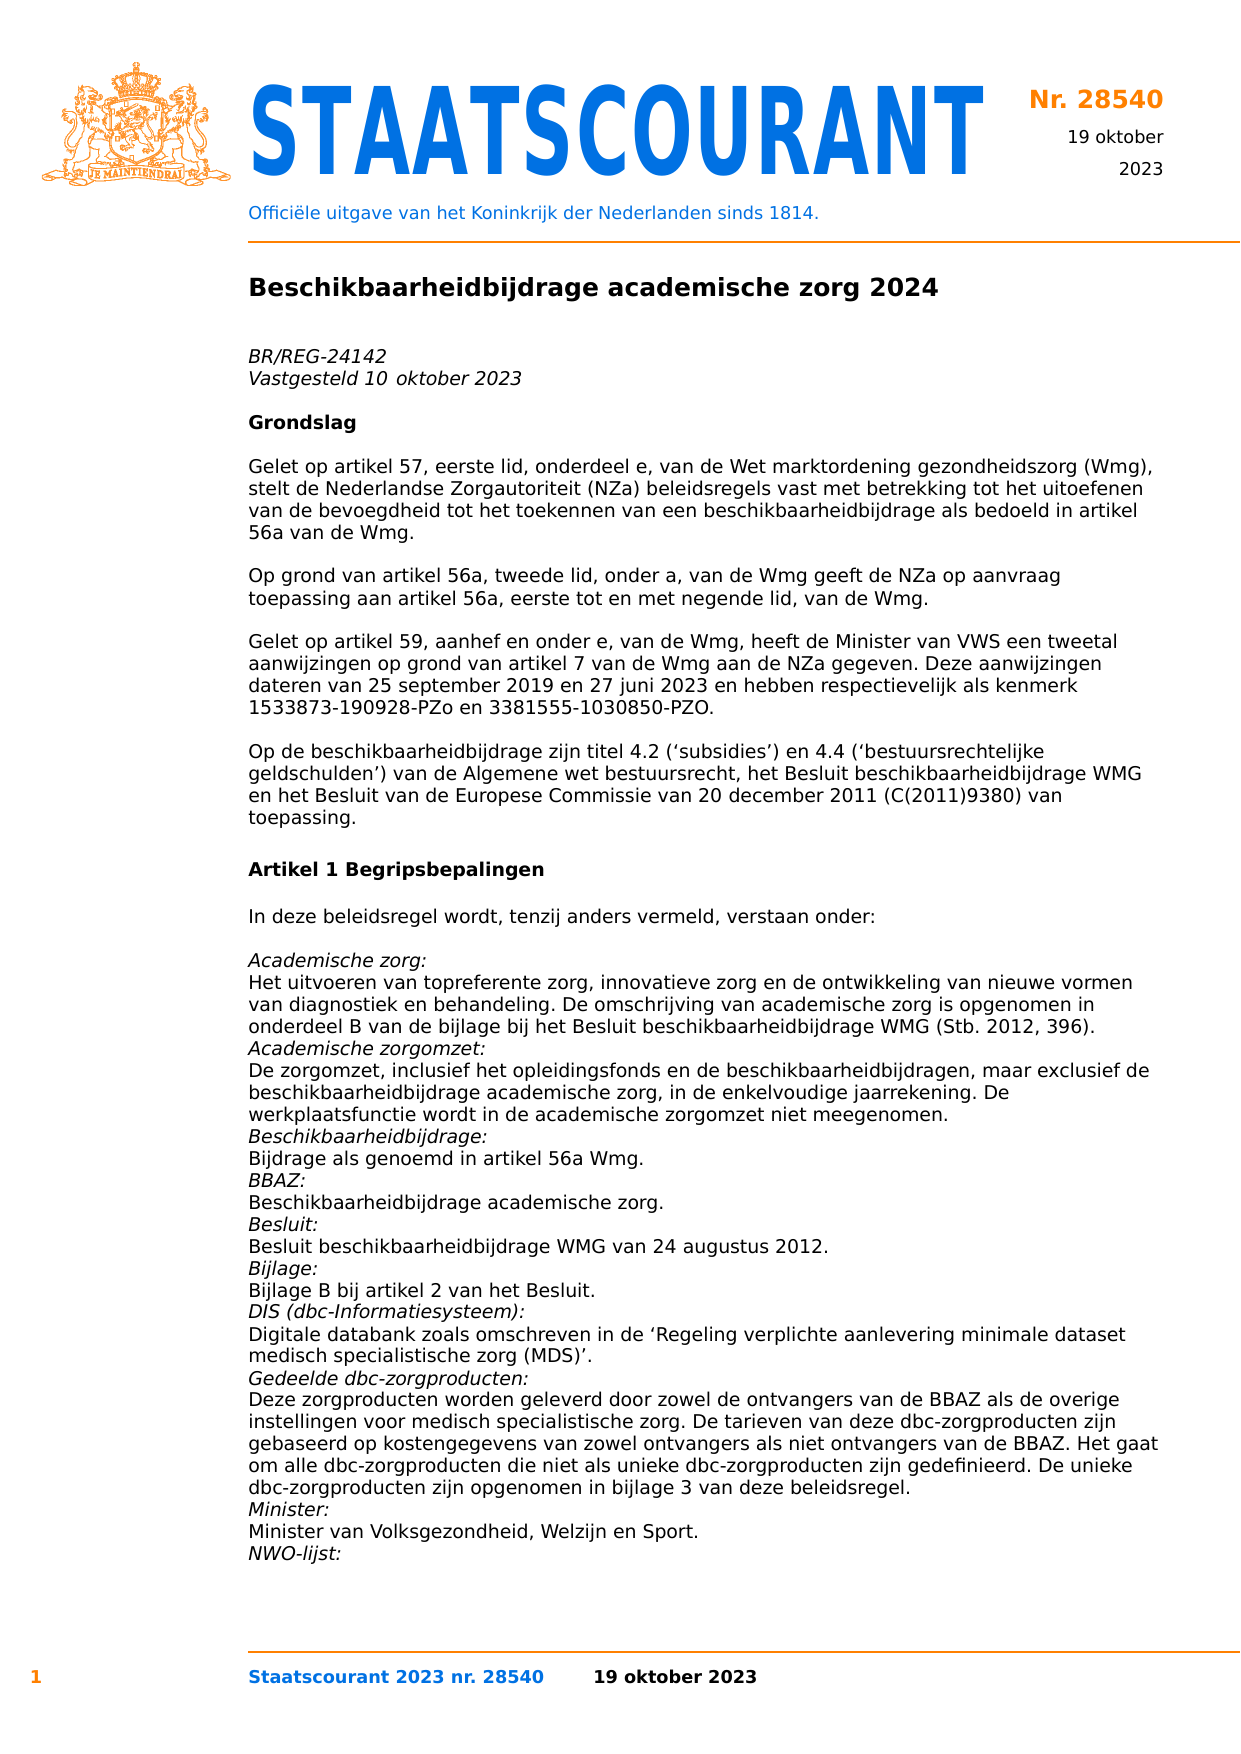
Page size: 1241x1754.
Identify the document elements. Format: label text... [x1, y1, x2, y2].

text Bijlage: [248, 1257, 1163, 1279]
table_header STAATSCOURANT [248, 62, 998, 203]
text Gelet op artikel 59, aanhef en onder e, van de Wmg, heeft de Minister van VWS een tweetal aanwijzingen op grond van artikel 7 van de Wmg aan de NZa gegeven. Deze aanwijzingen dateren van 25 september 2019 en 27 juni 2023 en hebben respectievelijk als kenmerk 1533873-190928-PZo en 3381555-1030850-PZO. [248, 631, 1163, 719]
text Besluit: [248, 1213, 1163, 1236]
table_header [25, 62, 248, 241]
text Minister: [248, 1499, 1163, 1521]
text BBAZ: [248, 1169, 1163, 1192]
text Academische zorg: [248, 950, 1163, 972]
text Digitale databank zoals omschreven in de ‘Regeling verplichte aanlevering minimale dataset medisch specialistische zorg (MDS)’. [248, 1323, 1163, 1367]
text BR/REG-24142 [248, 346, 1163, 368]
text De zorgomzet, inclusief het opleidingsfonds en de beschikbaarheidbijdragen, maar exclusief de beschikbaarheidbijdrage academische zorg, in de enkelvoudige jaarrekening. De werkplaatsfunctie wordt in de academische zorgomzet niet meegenomen. [248, 1060, 1163, 1126]
text Op grond van artikel 56a, tweede lid, onder a, van de Wmg geeft de NZa op aanvraag toepassing aan artikel 56a, eerste tot en met negende lid, van de Wmg. [248, 565, 1163, 609]
table_header Nr. 28540 [998, 62, 1240, 121]
text Op de beschikbaarheidbijdrage zijn titel 4.2 (‘subsidies’) en 4.4 (‘bestuursrechtelijke geldschulden’) van de Algemene wet bestuursrecht, het Besluit beschikbaarheidbijdrage WMG en het Besluit van de Europese Commissie van 20 december 2011 (C(2011)9380) van toepassing. [248, 741, 1163, 829]
picture [41, 62, 231, 186]
text Minister van Volksgezondheid, Welzijn en Sport. [248, 1521, 1163, 1543]
text Vastgesteld 10 oktober 2023 [248, 368, 1163, 390]
text DIS (dbc-Informatiesysteem): [248, 1301, 1163, 1323]
table_cell 2023 [998, 153, 1240, 203]
subtitle Artikel 1 Begripsbepalingen [248, 859, 1163, 881]
table_cell 19 oktober [998, 121, 1240, 153]
text Bijdrage als genoemd in artikel 56a Wmg. [248, 1148, 1163, 1169]
text Academische zorgomzet: [248, 1038, 1163, 1060]
text Beschikbaarheidbijdrage academische zorg. [248, 1192, 1163, 1213]
text Deze zorgproducten worden geleverd door zowel de ontvangers van de BBAZ als de overige instellingen voor medisch specialistische zorg. De tarieven van deze dbc-zorgproducten zijn gebaseerd op kostengegevens van zowel ontvangers als niet ontvangers van de BBAZ. Het gaat om alle dbc-zorgproducten die niet als unieke dbc-zorgproducten zijn gedefinieerd. De unieke dbc-zorgproducten zijn opgenomen in bijlage 3 van deze beleidsregel. [248, 1389, 1163, 1499]
text Gedeelde dbc-zorgproducten: [248, 1367, 1163, 1389]
text Het uitvoeren van topreferente zorg, innovatieve zorg en de ontwikkeling van nieuwe vormen van diagnostiek en behandeling. De omschrijving van academische zorg is opgenomen in onderdeel B van de bijlage bij het Besluit beschikbaarheidbijdrage WMG (Stb. 2012, 396). [248, 972, 1163, 1038]
text Bijlage B bij artikel 2 van het Besluit. [248, 1279, 1163, 1301]
text Gelet op artikel 57, eerste lid, onderdeel e, van de Wet marktordening gezondheidszorg (Wmg), stelt de Nederlandse Zorgautoriteit (NZa) beleidsregels vast met betrekking tot het uitoefenen van de bevoegdheid tot het toekennen van een beschikbaarheidbijdrage als bedoeld in artikel 56a van de Wmg. [248, 456, 1163, 543]
text Beschikbaarheidbijdrage: [248, 1126, 1163, 1148]
subtitle Grondslag [248, 412, 1163, 434]
text NWO-lijst: [248, 1543, 1163, 1565]
subtitle Beschikbaarheidbijdrage academische zorg 2024 [248, 273, 1163, 302]
text In deze beleidsregel wordt, tenzij anders vermeld, verstaan onder: [248, 906, 1163, 928]
text Besluit beschikbaarheidbijdrage WMG van 24 augustus 2012. [248, 1236, 1163, 1257]
table_cell Officiële uitgave van het Koninkrijk der Nederlanden sinds 1814. [248, 203, 1240, 241]
